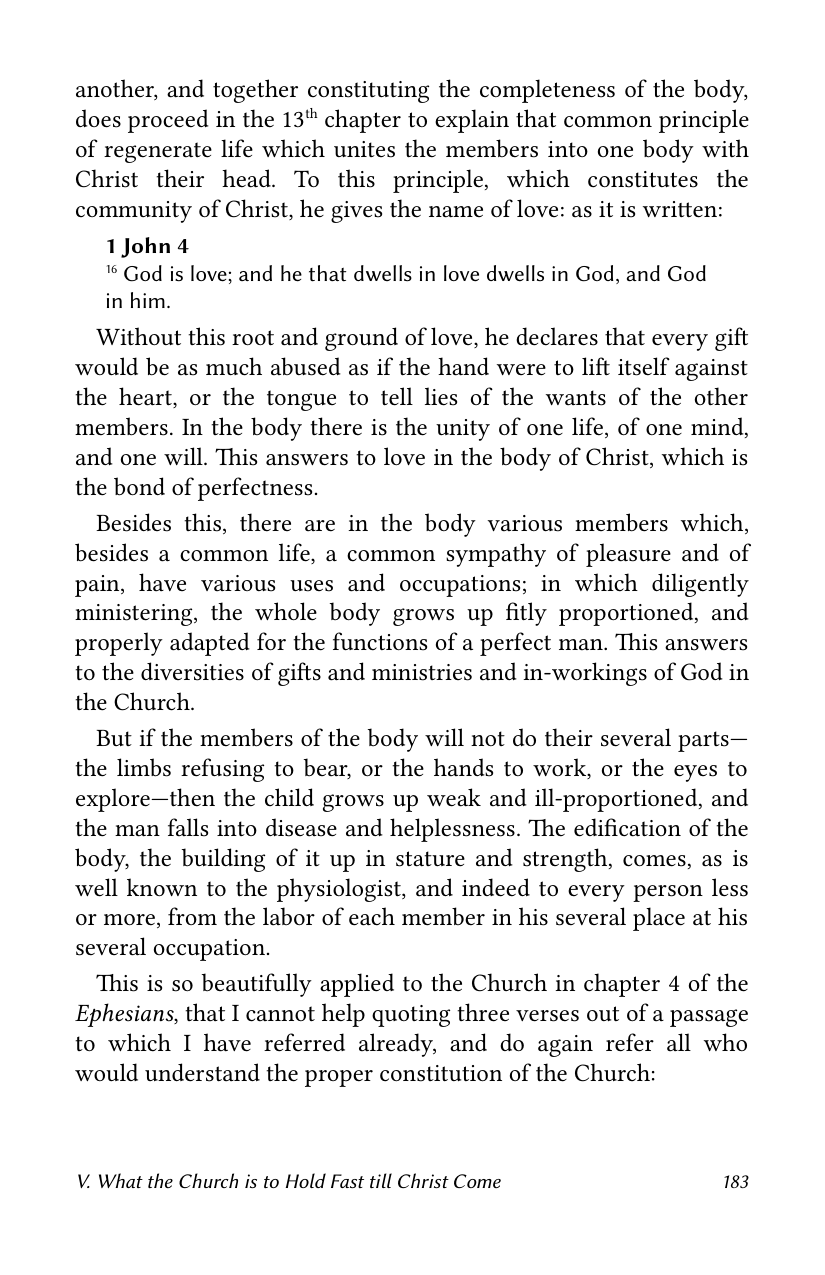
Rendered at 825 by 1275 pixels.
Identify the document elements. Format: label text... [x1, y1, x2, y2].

text Without this root and ground of love, he declares that every gift would be as much abused as if the hand were to lift itself against the heart, or the tongue to tell lies of the wants of the other members. In the body there is the unity of one life, of one mind, and one will. This answers to love in the body of Christ, which is the bond of perfectness. [75, 323, 750, 501]
text 16 God is love; and he that dwells in love dwells in God, and God in him. [105, 261, 720, 314]
text another, and together constituting the completeness of the body, does proceed in the 13th chapter to explain that common principle of regenerate life which unites the members into one body with Christ their head. To this principle, which constitutes the community of Christ, he gives the name of love: as it is written: [75, 75, 750, 223]
text This is so beautifully applied to the Church in chapter 4 of the Ephesians, that I cannot help quoting three verses out of a passage to which I have referred already, and do again refer all who would understand the proper constitution of the Church: [75, 969, 750, 1087]
text 1 John 4 [105, 233, 750, 259]
text Besides this, there are in the body various members which, besides a common life, a common sympathy of pleasure and of pain, have various uses and occupations; in which diligently ministering, the whole body grows up fitly proportioned, and properly adapted for the functions of a perfect man. This answers to the diversities of gifts and ministries and in-workings of God in the Church. [75, 509, 750, 717]
text But if the members of the body will not do their several parts—the limbs refusing to bear, or the hands to work, or the eyes to explore—then the child grows up weak and ill-proportioned, and the man falls into disease and helplessness. The edification of the body, the building of it up in stature and strength, comes, as is well known to the physiologist, and indeed to every person less or more, from the labor of each member in his several place at his several occupation. [75, 724, 750, 962]
